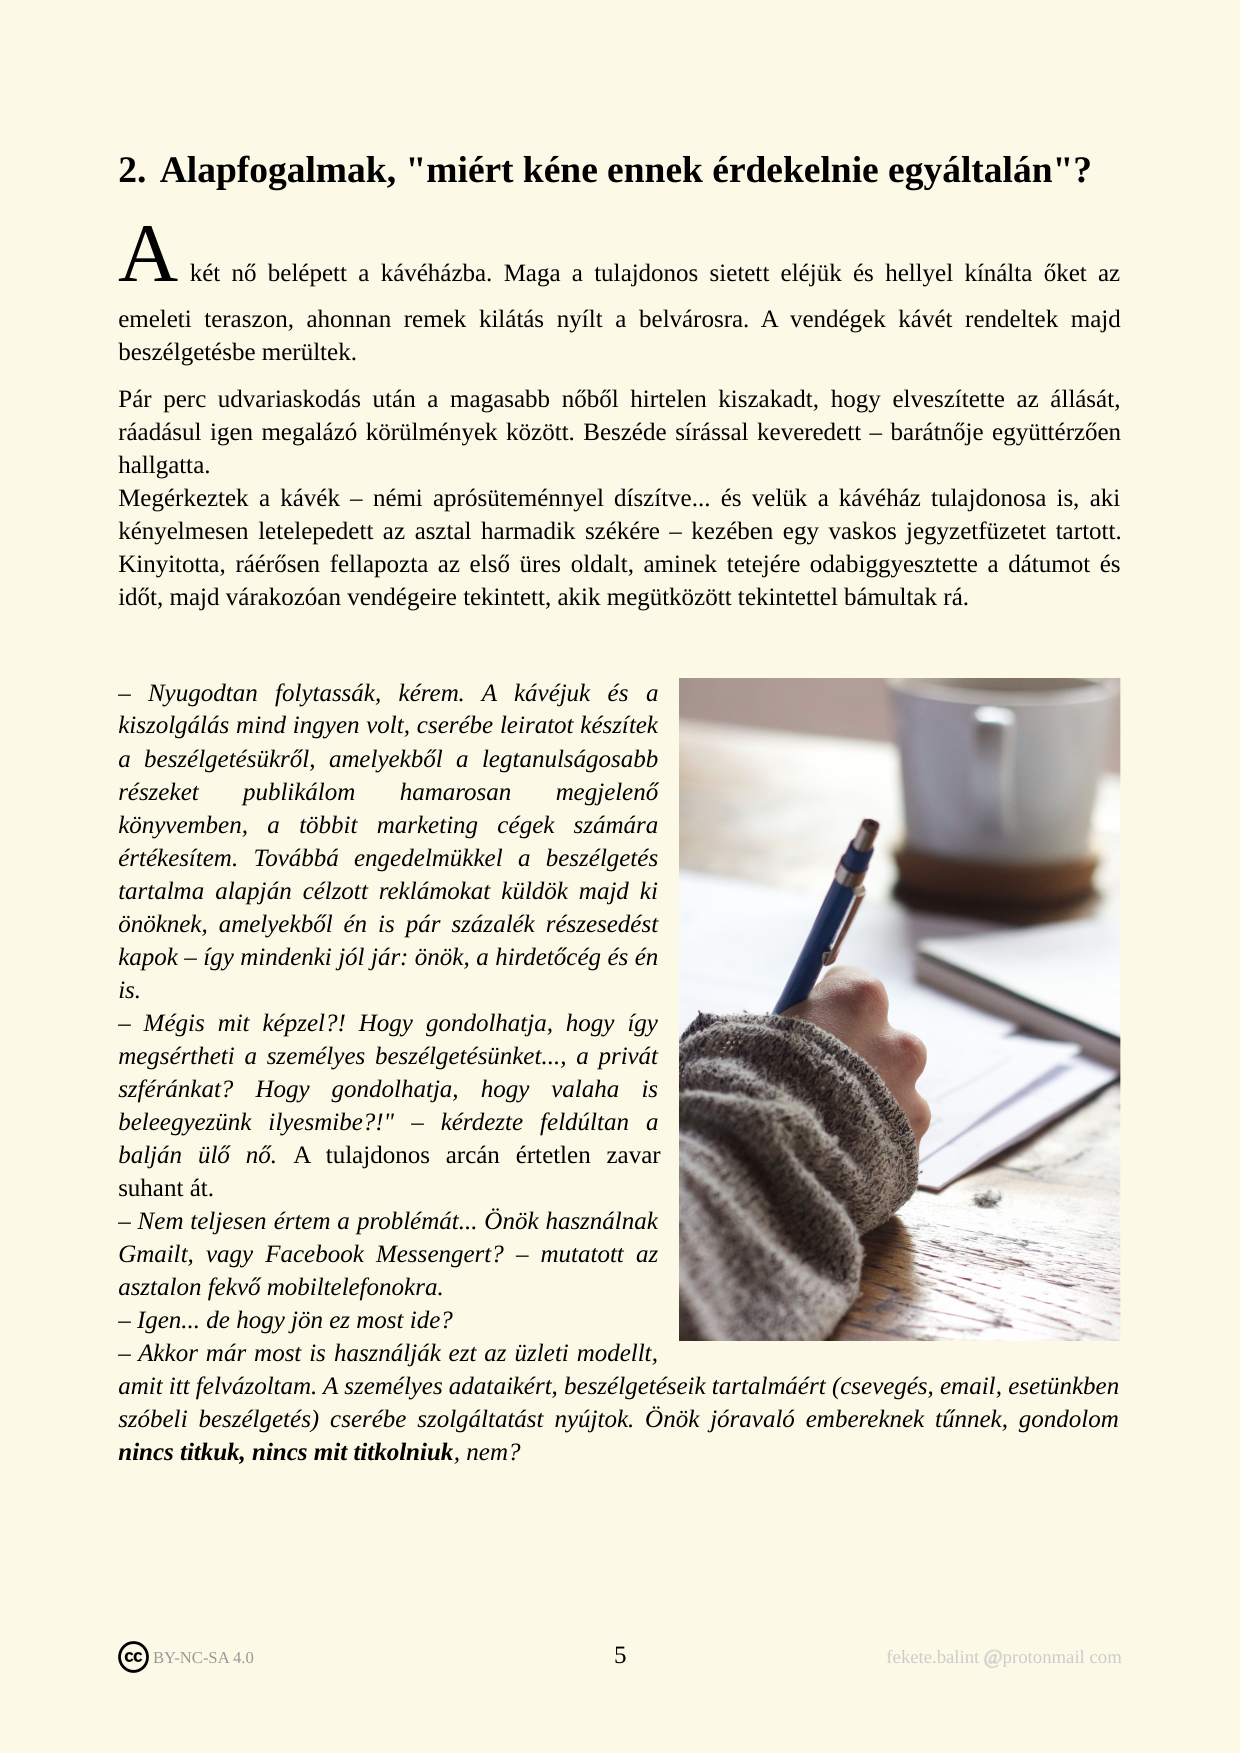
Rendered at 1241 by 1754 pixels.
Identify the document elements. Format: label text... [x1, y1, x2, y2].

text Pár perc udvariaskodás után a magasabb nőből hirtelen kiszakadt, hogy elveszítette az állását, ráadásul igen megalázó körülmények között. Beszéde sírással keveredett – barátnője együttérzően hallgatta. Megérkeztek a kávék – némi aprósüteménnyel díszítve... és velük a kávéház tulajdonosa is, aki kényelmesen letelepedett az asztal harmadik székére – kezében egy vaskos jegyzetfüzetet tartott. Kinyitotta, ráérősen fellapozta az első üres oldalt, aminek tetejére odabiggyesztette a dátumot és időt, majd várakozóan vendégeire tekintett, akik megütközött tekintettel bámultak rá. [118, 384, 1122, 611]
text – Nem teljesen értem a problémát... Önök használnak Gmailt, vagy Facebook Messengert? – mutatott az asztalon fekvő mobiltelefonokra. [118, 1206, 679, 1301]
text – Mégis mit képzel?! Hogy gondolhatja, hogy így megsértheti a személyes beszélgetésünket..., a privát szféránkat? Hogy gondolhatja, hogy valaha is beleegyezünk ilyesmibe?!" – kérdezte feldúltan a balján ülő nő. A tulajdonos arcán értetlen zavar suhant át. [118, 1008, 679, 1202]
picture [982, 1648, 1003, 1669]
text A két nő belépett a kávéházba. Maga a tulajdonos sietett eléjük és hellyel kínálta őket az emeleti teraszon, ahonnan remek kilátás nyílt a belvárosra. A vendégek kávét rendeltek majd beszélgetésbe merültek. [118, 203, 1122, 365]
text – Akkor már most is használják ezt az üzleti modellt, amit itt felvázoltam. A személyes adataikért, beszélgetéseik tartalmáért (csevegés, email, esetünkben szóbeli beszélgetés) cserébe szolgáltatást nyújtok. Önök jóravaló embereknek tűnnek, gondolom nincs titkuk, nincs mit titkolniuk, nem? [118, 1338, 1122, 1466]
picture [679, 678, 1121, 1341]
text – Igen... de hogy jön ez most ide? [118, 1305, 679, 1334]
text – Nyugodtan folytassák, kérem. A kávéjuk és a kiszolgálás mind ingyen volt, cserébe leiratot készítek a beszélgetésükről, amelyekből a legtanulságosabb részeket publikálom hamarosan megjelenő könyvemben, a többit marketing cégek számára értékesítem. Továbbá engedelmükkel a beszélgetés tartalma alapján célzott reklámokat küldök majd ki önöknek, amelyekből én is pár százalék részesedést kapok – így mindenki jól jár: önök, a hirdetőcég és én is. [118, 678, 679, 1003]
picture [118, 1641, 149, 1673]
subtitle Alapfogalmak, "miért kéne ennek érdekelnie egyáltalán"? [118, 148, 1122, 191]
